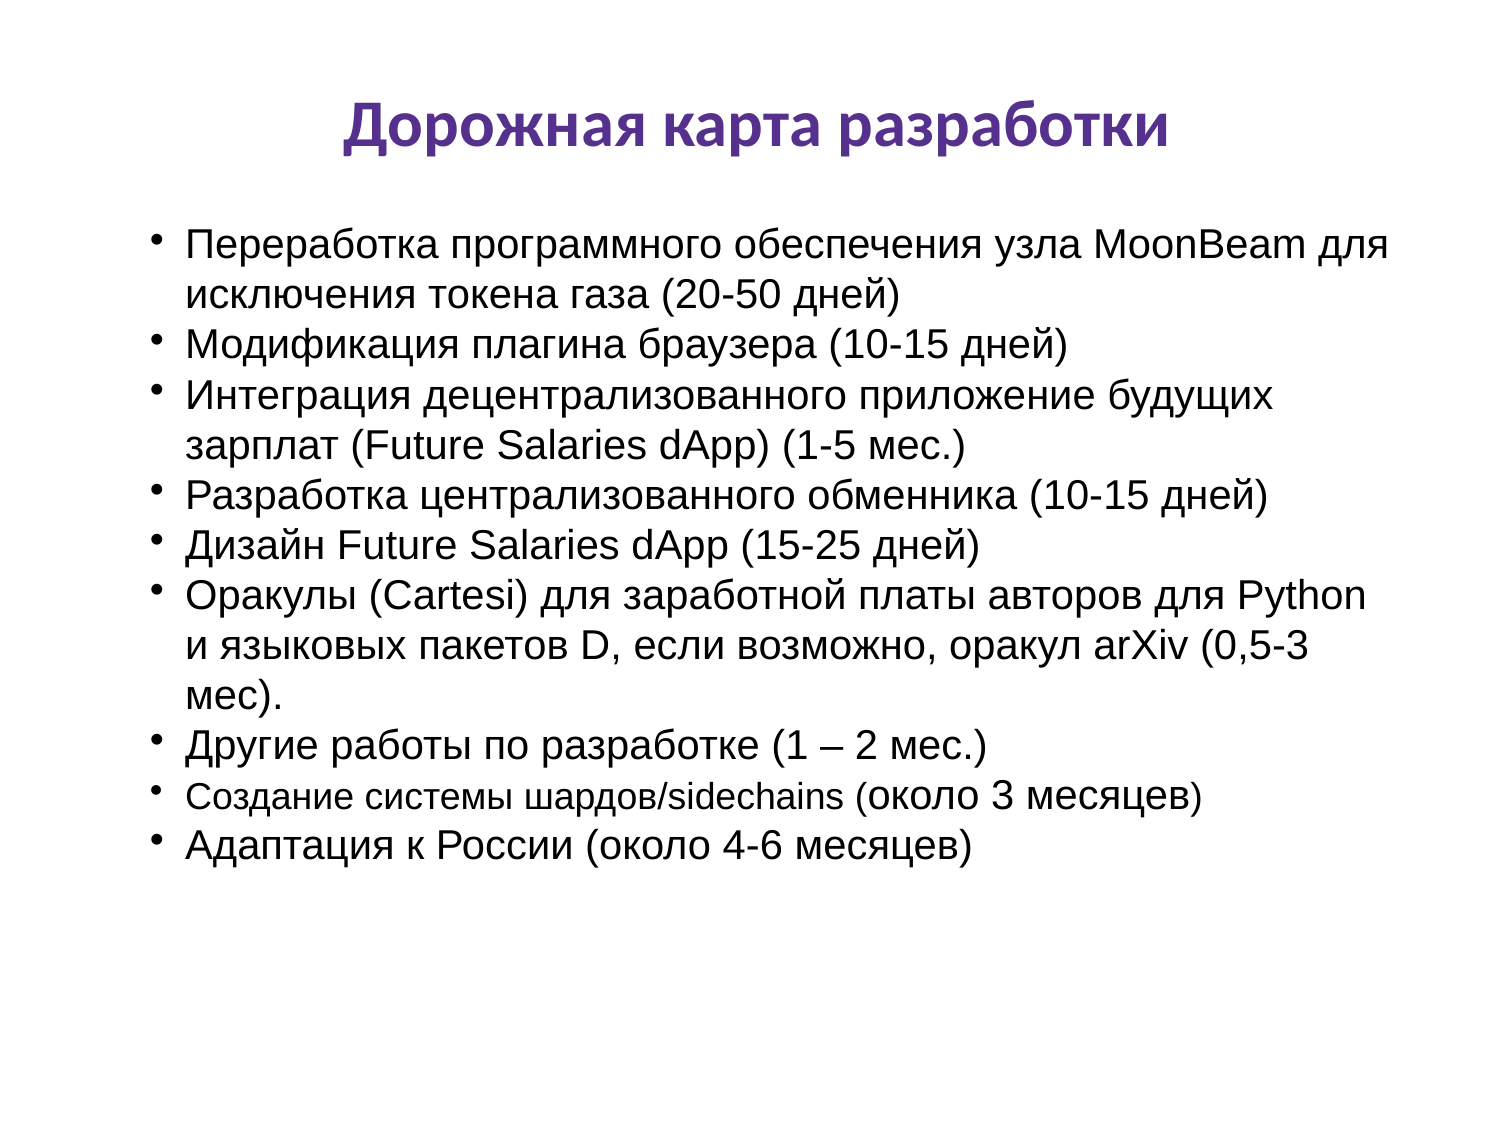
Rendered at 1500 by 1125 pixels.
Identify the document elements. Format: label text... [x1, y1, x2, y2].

text_box Дорожная карта разработки [120, 43, 1395, 196]
text_box Переработка программного обеспечения узла MoonBeam для исключения токена газа (20-50 дней) Модификация плагина браузера (10-15 дней) Интеграция децентрализованного приложение будущих зарплат (Future Salaries dApp) (1-5 мес.) Разработка централизованного обменника (10-15 дней) Дизайн Future Salaries dApp (15-25 дней) Оракулы (Cartesi) для заработной платы авторов для Python и языковых пакетов D, если возможно, оракул arXiv (0,5-3 мес). Другие работы по разработке (1 – 2 мес.) Создание системы шардов/sidechains (около 3 месяцев) Адаптация к России (около 4-6 месяцев) [134, 209, 1410, 1053]
